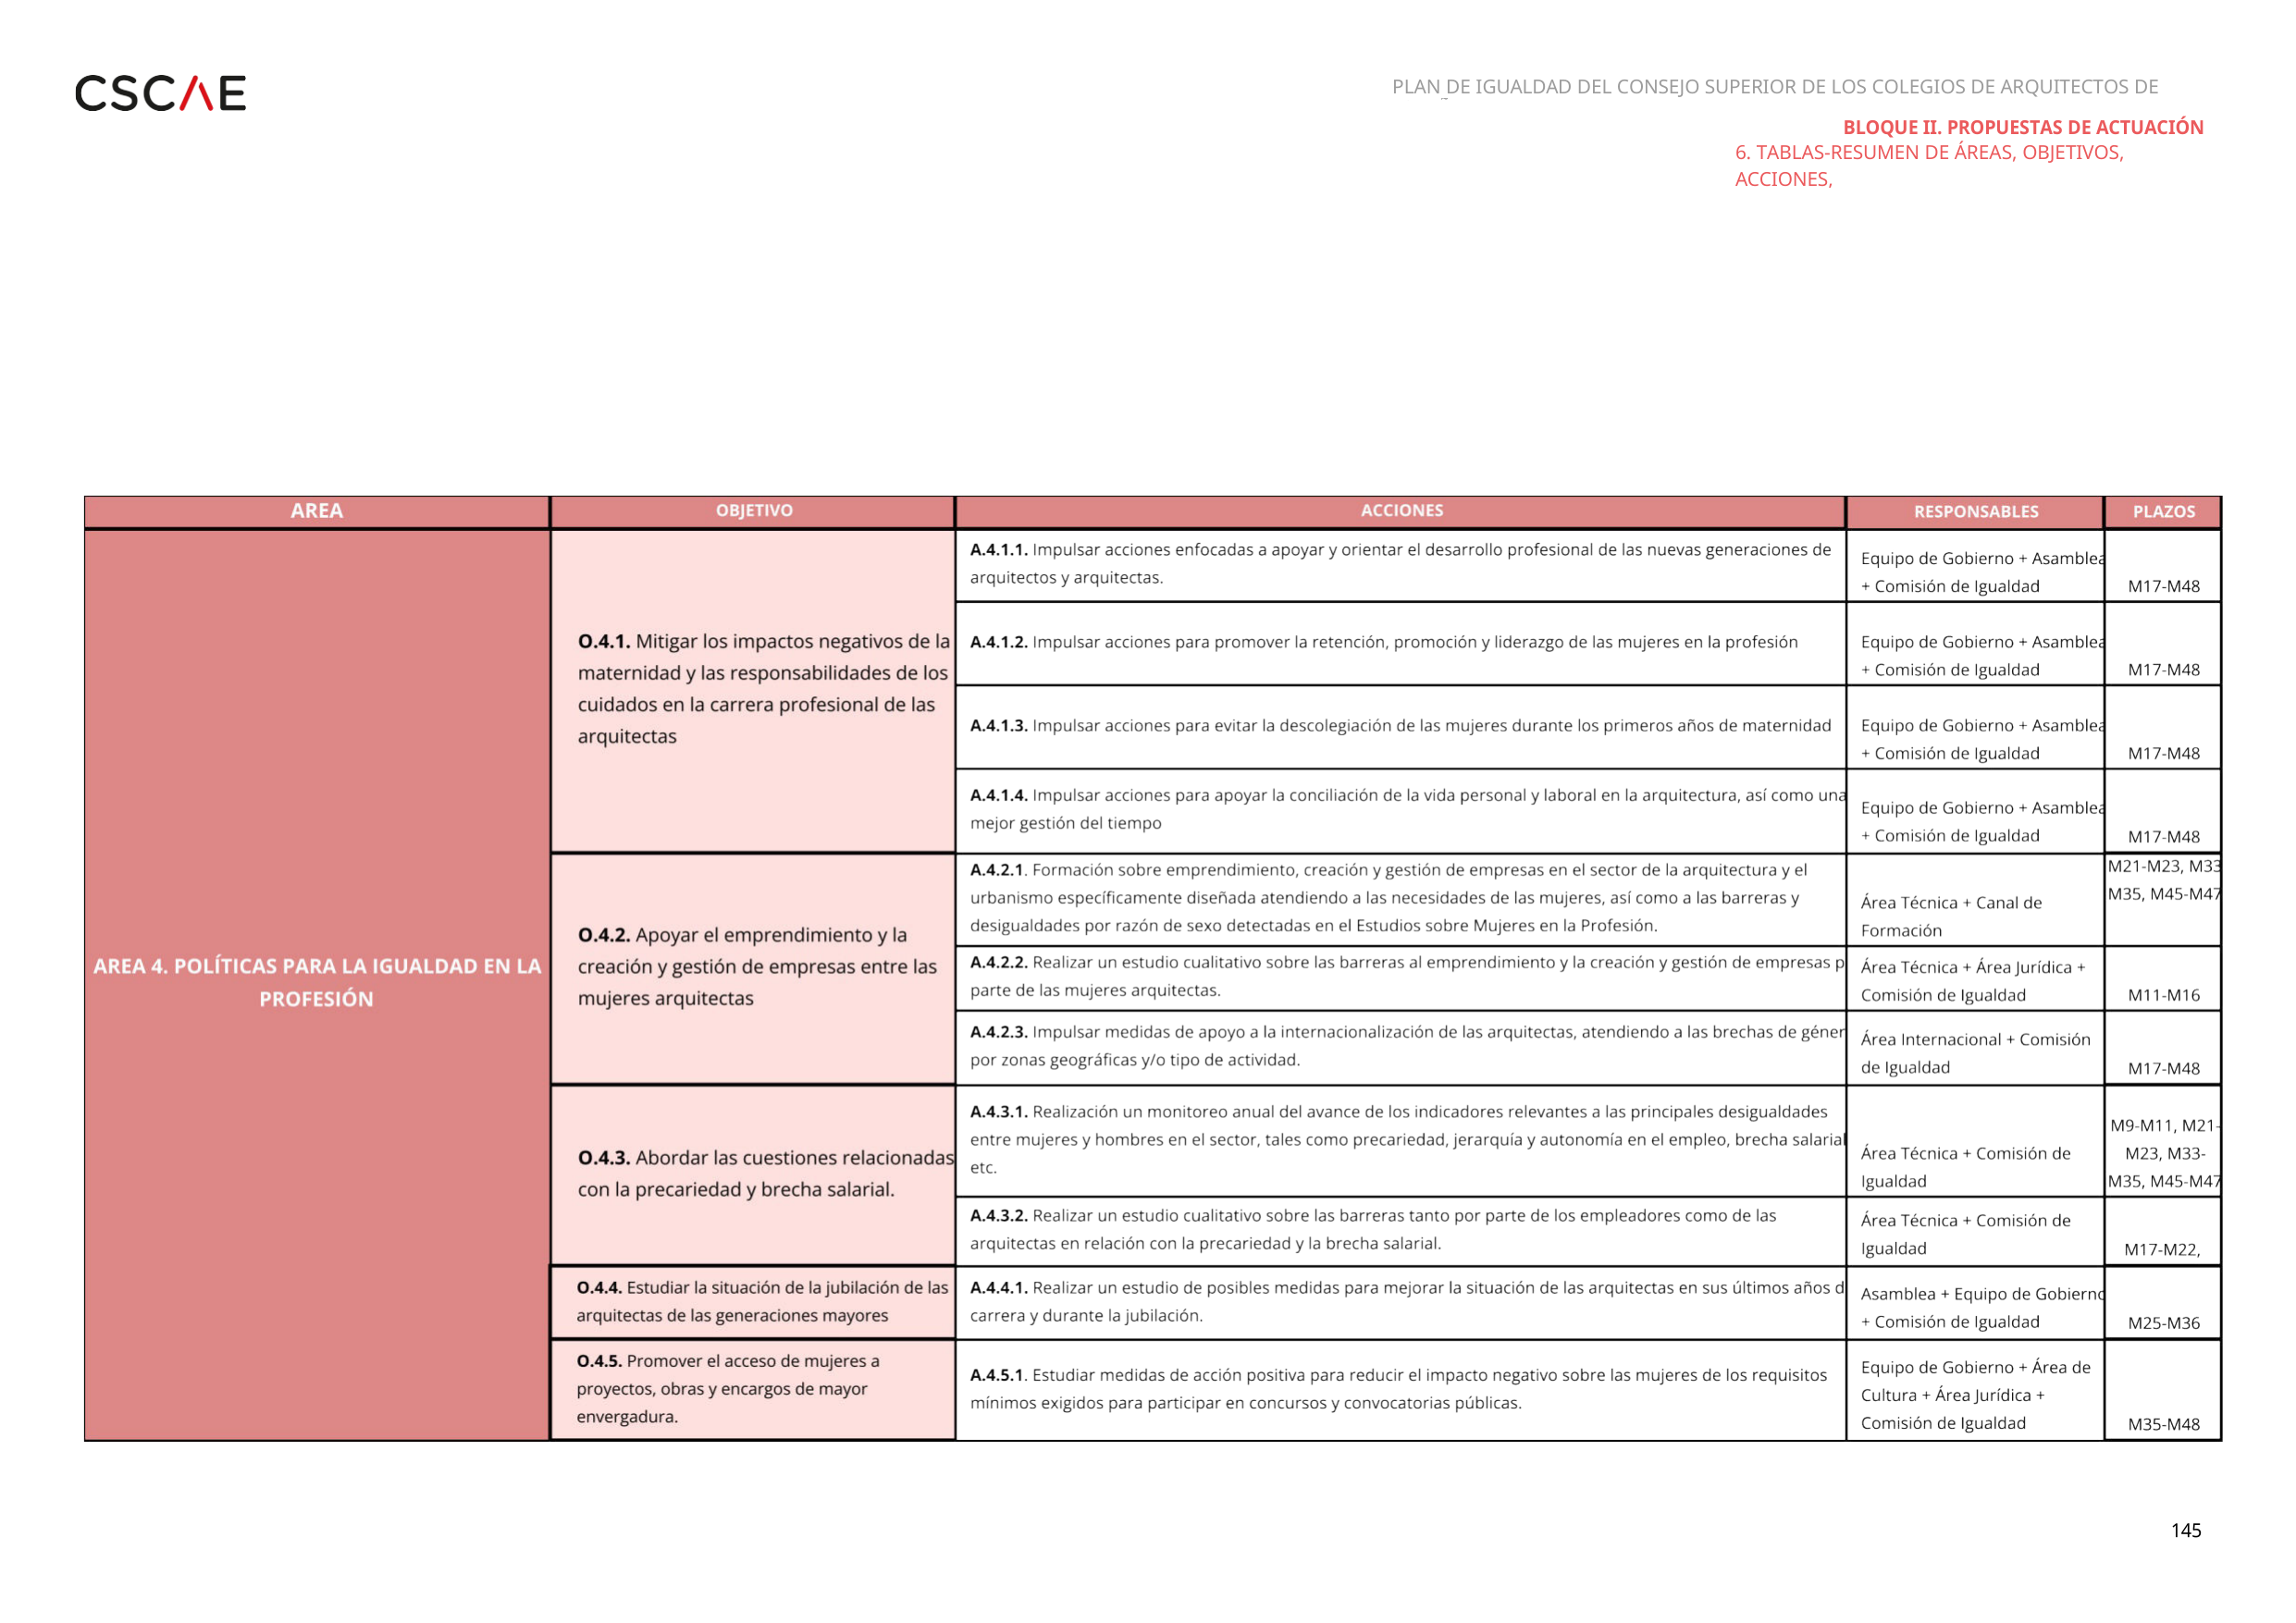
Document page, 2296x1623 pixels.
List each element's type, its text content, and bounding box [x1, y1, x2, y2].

text 145 [66, 1519, 2202, 1545]
